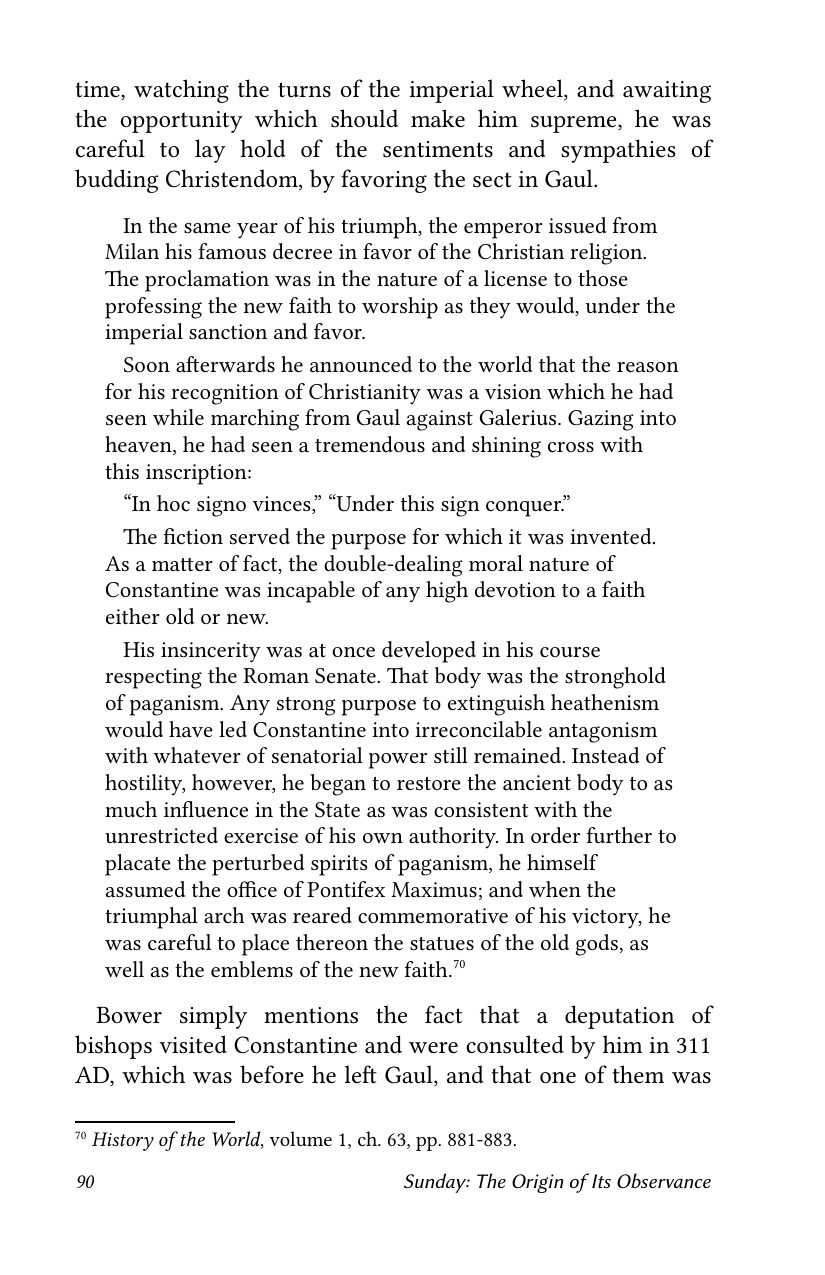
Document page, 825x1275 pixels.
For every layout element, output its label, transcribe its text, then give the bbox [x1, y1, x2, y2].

text History of the World, volume 1, ch. 63, pp. 881-883. [75, 1128, 712, 1152]
text In the same year of his triumph, the emperor issued from Milan his famous decree in favor of the Christian religion. The proclamation was in the nature of a license to those professing the new faith to worship as they would, under the imperial sanction and favor. [105, 213, 682, 345]
text The fiction served the purpose for which it was invented. As a matter of fact, the double-dealing moral nature of Constantine was incapable of any high devotion to a faith either old or new. [105, 524, 682, 630]
text Soon afterwards he announced to the world that the reason for his recognition of Christianity was a vision which he had seen while marching from Gaul against Galerius. Gazing into heaven, he had seen a tremendous and shining cross with this inscription: [105, 352, 682, 485]
text His insincerity was at once developed in his course respecting the Roman Senate. That body was the stronghold of paganism. Any strong purpose to extinguish heathenism would have led Constantine into irreconcilable antagonism with whatever of senatorial power still remained. Instead of hostility, however, he began to restore the ancient body to as much influence in the State as was consistent with the unrestricted exercise of his own authority. In order further to placate the perturbed spirits of paganism, he himself assumed the office of Pontifex Maximus; and when the triumphal arch was reared commemorative of his victory, he was careful to place thereon the statues of the old gods, as well as the emblems of the new faith. [105, 637, 682, 983]
text time, watching the turns of the imperial wheel, and awaiting the opportunity which should make him supreme, he was careful to lay hold of the sentiments and sympathies of budding Christendom, by favoring the sect in Gaul. [75, 75, 712, 193]
text “In hoc signo vinces,” “Under this sign conquer.” [105, 491, 682, 517]
text Bower simply mentions the fact that a deputation of bishops visited Constantine and were consulted by him in 311 AD, which was before he left Gaul, and that one of them was [75, 1001, 712, 1090]
